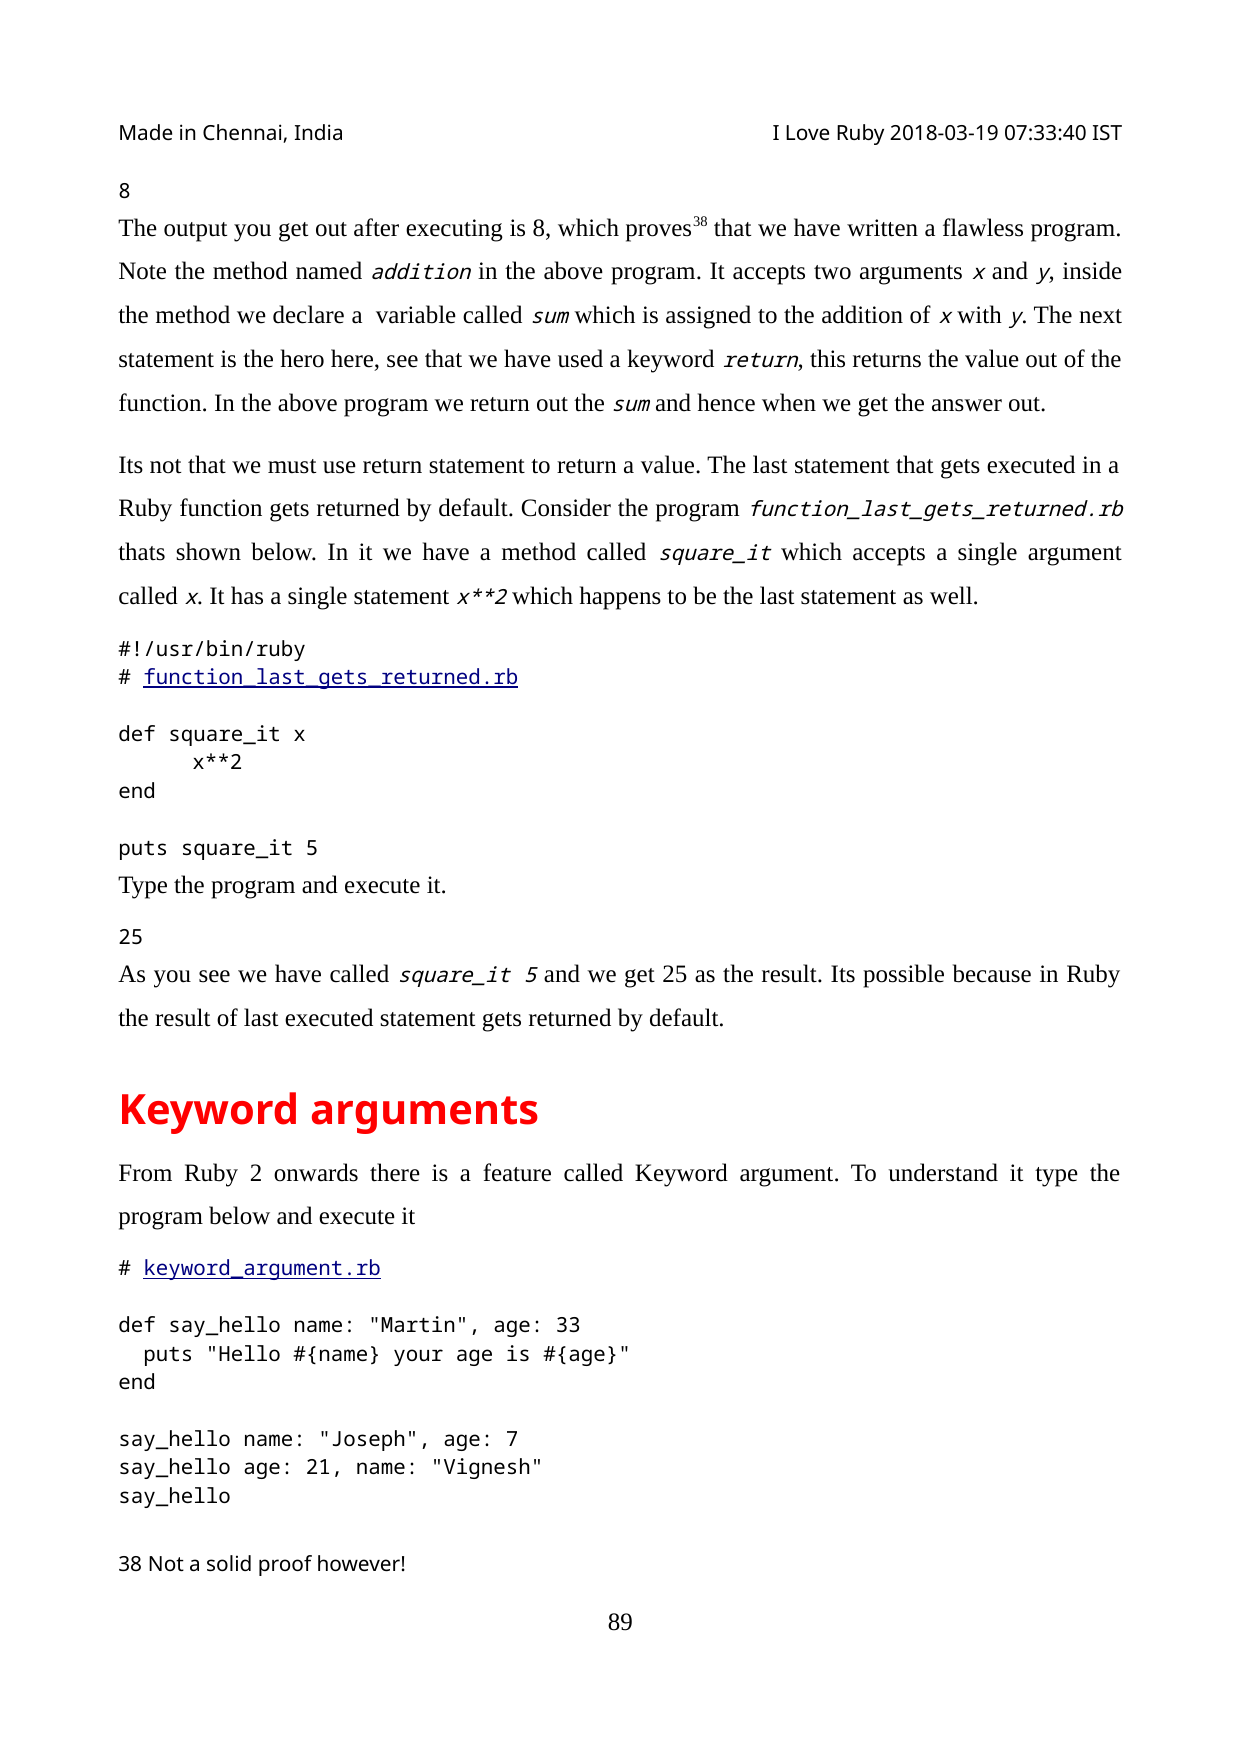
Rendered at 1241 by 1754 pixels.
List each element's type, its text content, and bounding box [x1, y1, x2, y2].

text puts "Hello #{name} your age is #{age}" [118, 1339, 1122, 1367]
text end [118, 776, 1122, 804]
text #!/usr/bin/ruby [118, 634, 1122, 662]
text say_hello [118, 1481, 1122, 1509]
text puts square_it 5 [118, 833, 1122, 861]
text def say_hello name: "Martin", age: 33 [118, 1310, 1122, 1339]
text The output you get out after executing is 8, which proves that we have written a flawless program. Note the method named addition in the above program. It accepts two arguments x and y, inside the method we declare a variable called sum which is assigned to the addition of x with y. The next statement is the hero here, see that we have used a keyword return, this returns the value out of the function. In the above program we return out the sum and hence when we get the answer out. [118, 213, 1122, 417]
text # function_last_gets_returned.rb [118, 662, 1122, 691]
text say_hello age: 21, name: "Vignesh" [118, 1452, 1122, 1481]
text From Ruby 2 onwards there is a feature called Keyword argument. To understand it type the program below and execute it [118, 1158, 1122, 1230]
text Its not that we must use return statement to return a value. The last statement that gets executed in a Ruby function gets returned by default. Consider the program function_last_gets_returned.rb thats shown below. In it we have a method called square_it which accepts a single argument called x. It has a single statement x**2 which happens to be the last statement as well. [118, 450, 1122, 610]
text 8 [118, 176, 1122, 204]
text say_hello name: "Joseph", age: 7 [118, 1424, 1122, 1452]
text As you see we have called square_it 5 and we get 25 as the result. Its possible because in Ruby the result of last executed statement gets returned by default. [118, 959, 1122, 1032]
text end [118, 1367, 1122, 1396]
text def square_it x [118, 719, 1122, 747]
text x**2 [118, 747, 1122, 776]
text Type the program and execute it. [118, 870, 1122, 899]
subtitle Keyword arguments [118, 1080, 1122, 1137]
text 25 [118, 922, 1122, 951]
text Not a solid proof however! [118, 1549, 1122, 1578]
text # keyword_argument.rb [118, 1253, 1122, 1282]
